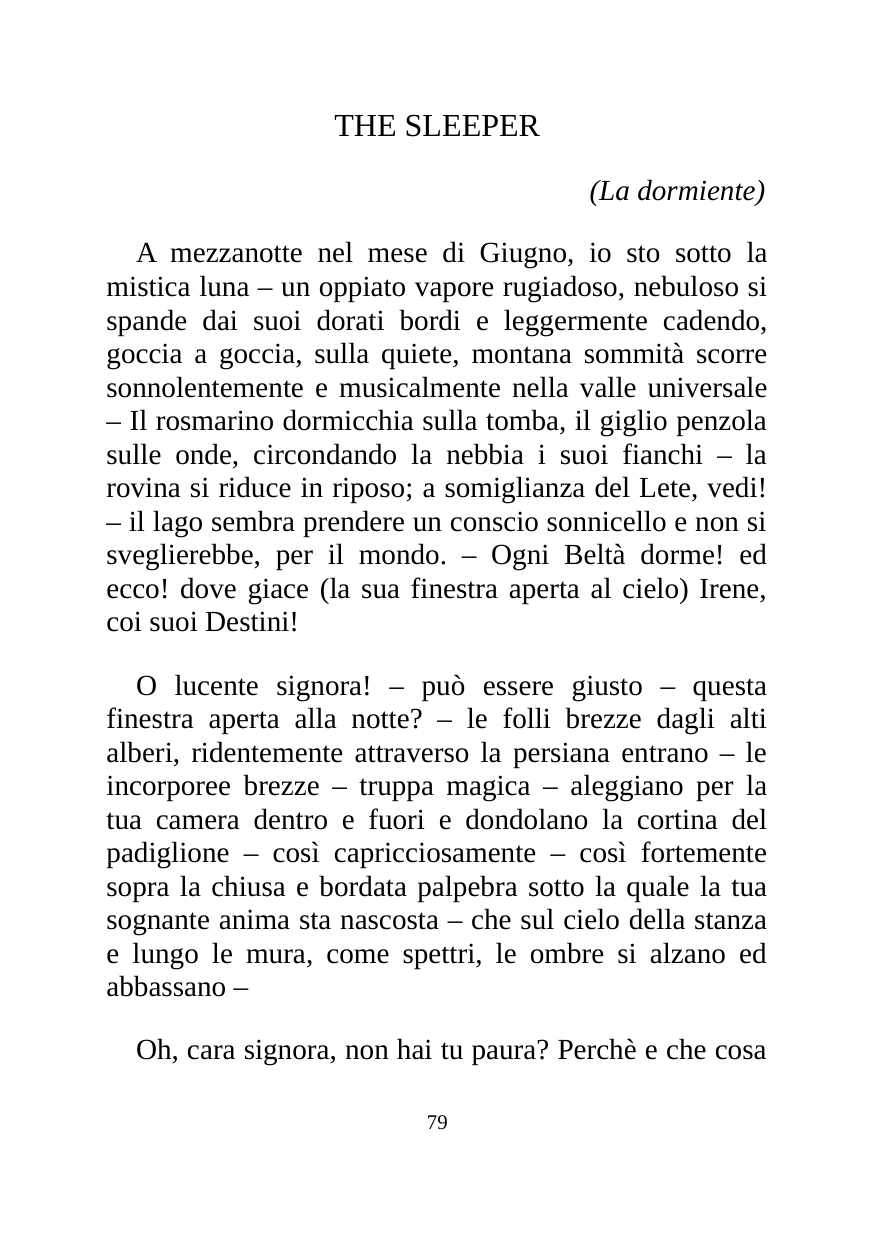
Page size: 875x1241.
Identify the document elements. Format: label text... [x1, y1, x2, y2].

text (La dormiente) [106, 173, 768, 206]
subtitle THE SLEEPER [106, 106, 768, 143]
text Oh, cara signora, non hai tu paura? Perchè e che cosa [106, 1032, 768, 1066]
text A mezzanotte nel mese di Giugno, io sto sotto la mistica luna – un oppiato vapore rugiadoso, nebuloso si spande dai suoi dorati bordi e leggermente cadendo, goccia a goccia, sulla quiete, montana sommità scorre sonnolentemente e musicalmente nella valle universale – Il rosmarino dormicchia sulla tomba, il giglio penzola sulle onde, circondando la nebbia i suoi fianchi – la rovina si riduce in riposo; a somiglianza del Lete, vedi! – il lago sembra prendere un conscio sonnicello e non si sveglierebbe, per il mondo. – Ogni Beltà dorme! ed ecco! dove giace (la sua finestra aperta al cielo) Irene, coi suoi Destini! [106, 236, 768, 638]
text O lucente signora! – può essere giusto – questa finestra aperta alla notte? – le folli brezze dagli alti alberi, ridentemente attraverso la persiana entrano – le incorporee brezze – truppa magica – aleggiano per la tua camera dentro e fuori e dondolano la cortina del padiglione – così capricciosamente – così fortemente sopra la chiusa e bordata palpebra sotto la quale la tua sognante anima sta nascosta – che sul cielo della stanza e lungo le mura, come spettri, le ombre si alzano ed abbassano – [106, 668, 768, 1003]
